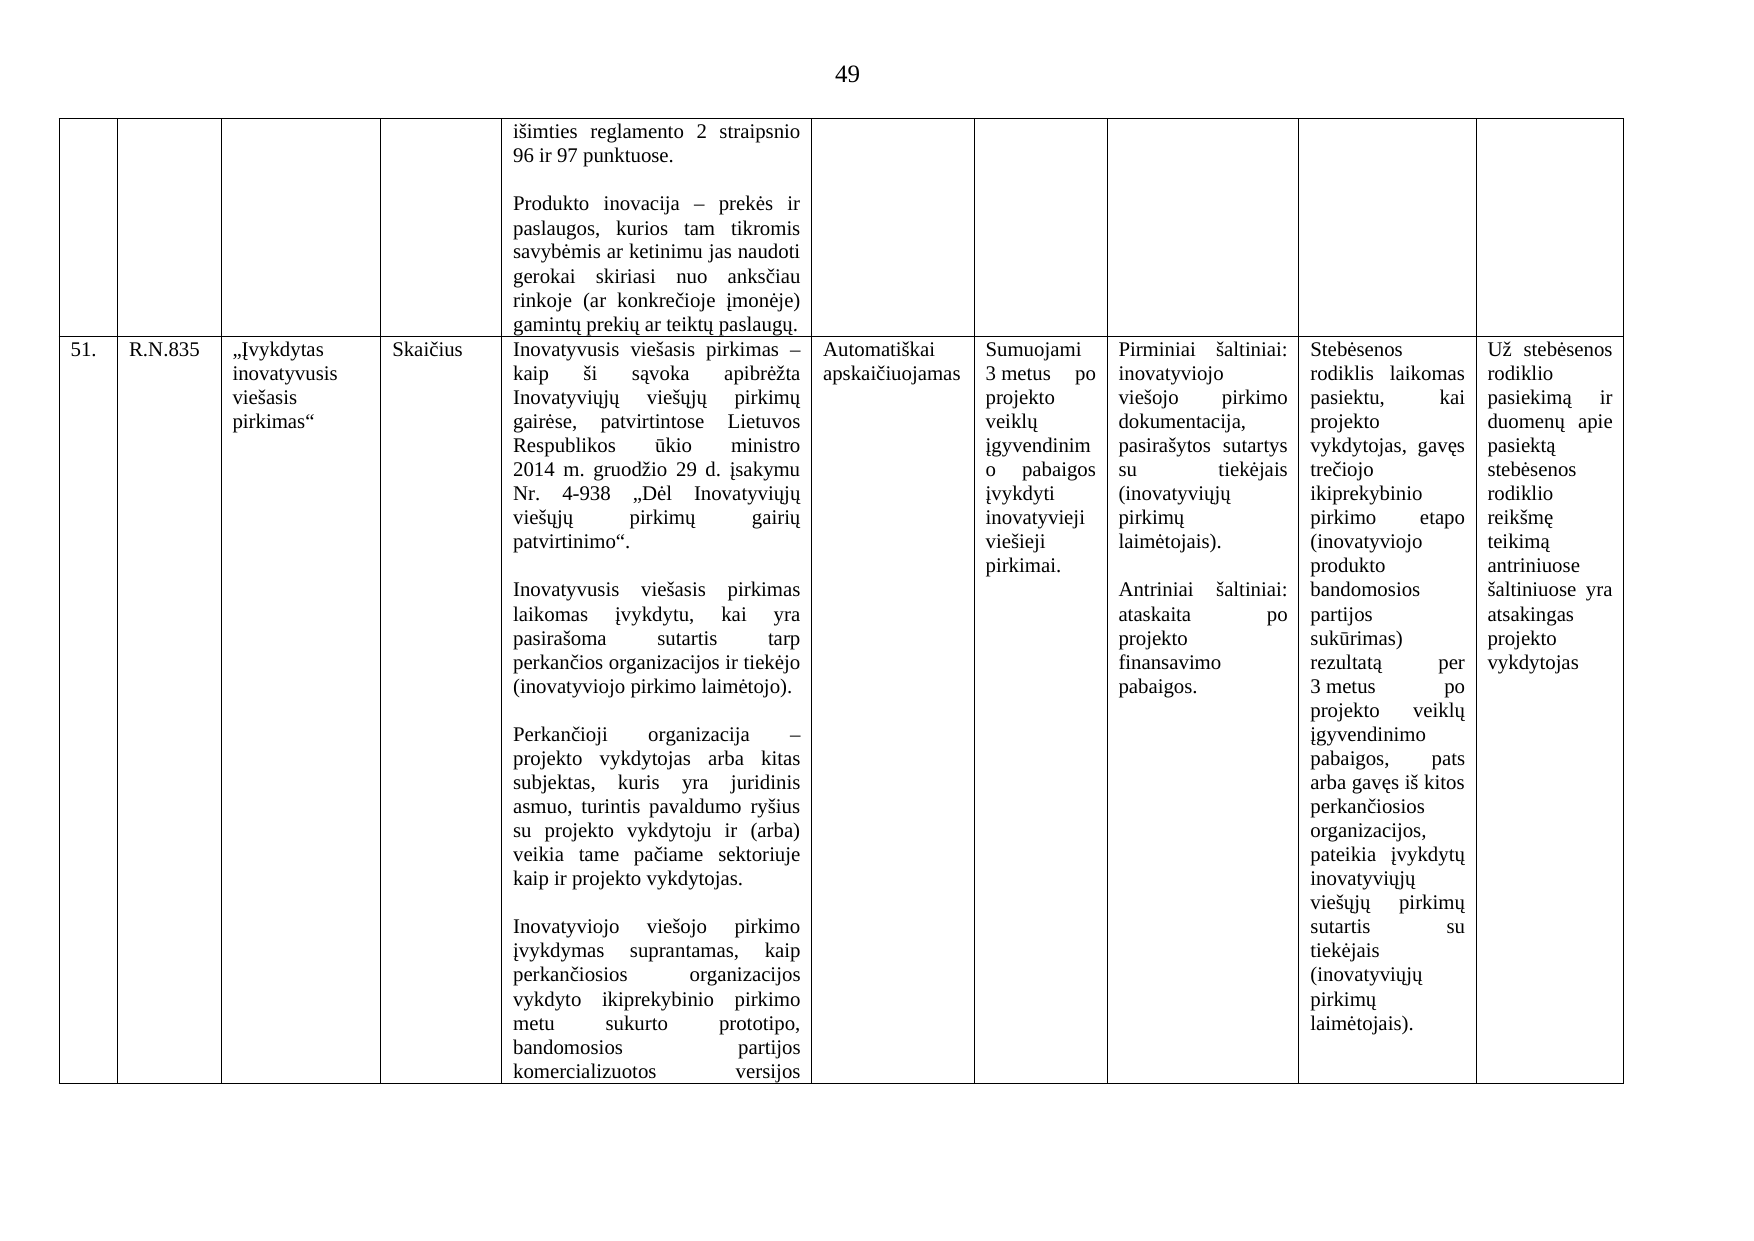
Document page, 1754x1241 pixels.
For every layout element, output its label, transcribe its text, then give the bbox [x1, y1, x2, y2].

table_cell išimties reglamento 2 straipsnio 96 ir 97 punktuose. Produkto inovacija – prekės ir paslaugos, kurios tam tikromis savybėmis ar ketinimu jas naudoti gerokai skiriasi nuo anksčiau rinkoje (ar konkrečioje įmonėje) gamintų prekių ar teiktų paslaugų. [502, 119, 811, 336]
table_cell [812, 119, 974, 336]
table_cell [1477, 119, 1623, 336]
table_cell R.N.835 [118, 337, 221, 1083]
table_cell [222, 119, 380, 336]
table_cell Skaičius [381, 337, 501, 1083]
table_cell [975, 119, 1107, 336]
table_cell [118, 119, 221, 336]
table_cell Už stebėsenos rodiklio pasiekimą ir duomenų apie pasiektą stebėsenos rodiklio reikšmę teikimą antriniuose šaltiniuose yra atsakingas projekto vykdytojas [1477, 337, 1623, 1083]
table_cell 51. [60, 337, 117, 1083]
table_cell „Įvykdytas inovatyvusis viešasis pirkimas“ [222, 337, 380, 1083]
table_cell [381, 119, 501, 336]
table_cell Inovatyvusis viešasis pirkimas – kaip ši sąvoka apibrėžta Inovatyviųjų viešųjų pirkimų gairėse, patvirtintose Lietuvos Respublikos ūkio ministro 2014 m. gruodžio 29 d. įsakymu Nr. 4-938 „Dėl Inovatyviųjų viešųjų pirkimų gairių patvirtinimo“. Inovatyvusis viešasis pirkimas laikomas įvykdytu, kai yra pasirašoma sutartis tarp perkančios organizacijos ir tiekėjo (inovatyviojo pirkimo laimėtojo). Perkančioji organizacija – projekto vykdytojas arba kitas subjektas, kuris yra juridinis asmuo, turintis pavaldumo ryšius su projekto vykdytoju ir (arba) veikia tame pačiame sektoriuje kaip ir projekto vykdytojas. Inovatyviojo viešojo pirkimo įvykdymas suprantamas, kaip perkančiosios organizacijos vykdyto ikiprekybinio pirkimo metu sukurto prototipo, bandomosios partijos komercializuotos versijos [502, 337, 811, 1083]
table_cell [60, 119, 117, 336]
table_cell Stebėsenos rodiklis laikomas pasiektu, kai projekto vykdytojas, gavęs trečiojo ikiprekybinio pirkimo etapo (inovatyviojo produkto bandomosios partijos sukūrimas) rezultatą per 3 metus po projekto veiklų įgyvendinimo pabaigos, pats arba gavęs iš kitos perkančiosios organizacijos, pateikia įvykdytų inovatyviųjų viešųjų pirkimų sutartis su tiekėjais (inovatyviųjų pirkimų laimėtojais). [1299, 337, 1476, 1083]
table_cell [1299, 119, 1476, 336]
table_cell Pirminiai šaltiniai: inovatyviojo viešojo pirkimo dokumentacija, pasirašytos sutartys su tiekėjais (inovatyviųjų pirkimų laimėtojais). Antriniai šaltiniai: ataskaita po projekto finansavimo pabaigos. [1108, 337, 1298, 1083]
table_cell Automatiškai apskaičiuojamas [812, 337, 974, 1083]
table_cell Sumuojami 3 metus po projekto veiklų įgyvendinimo pabaigos įvykdyti inovatyvieji viešieji pirkimai. [975, 337, 1107, 1083]
table_cell [1108, 119, 1298, 336]
